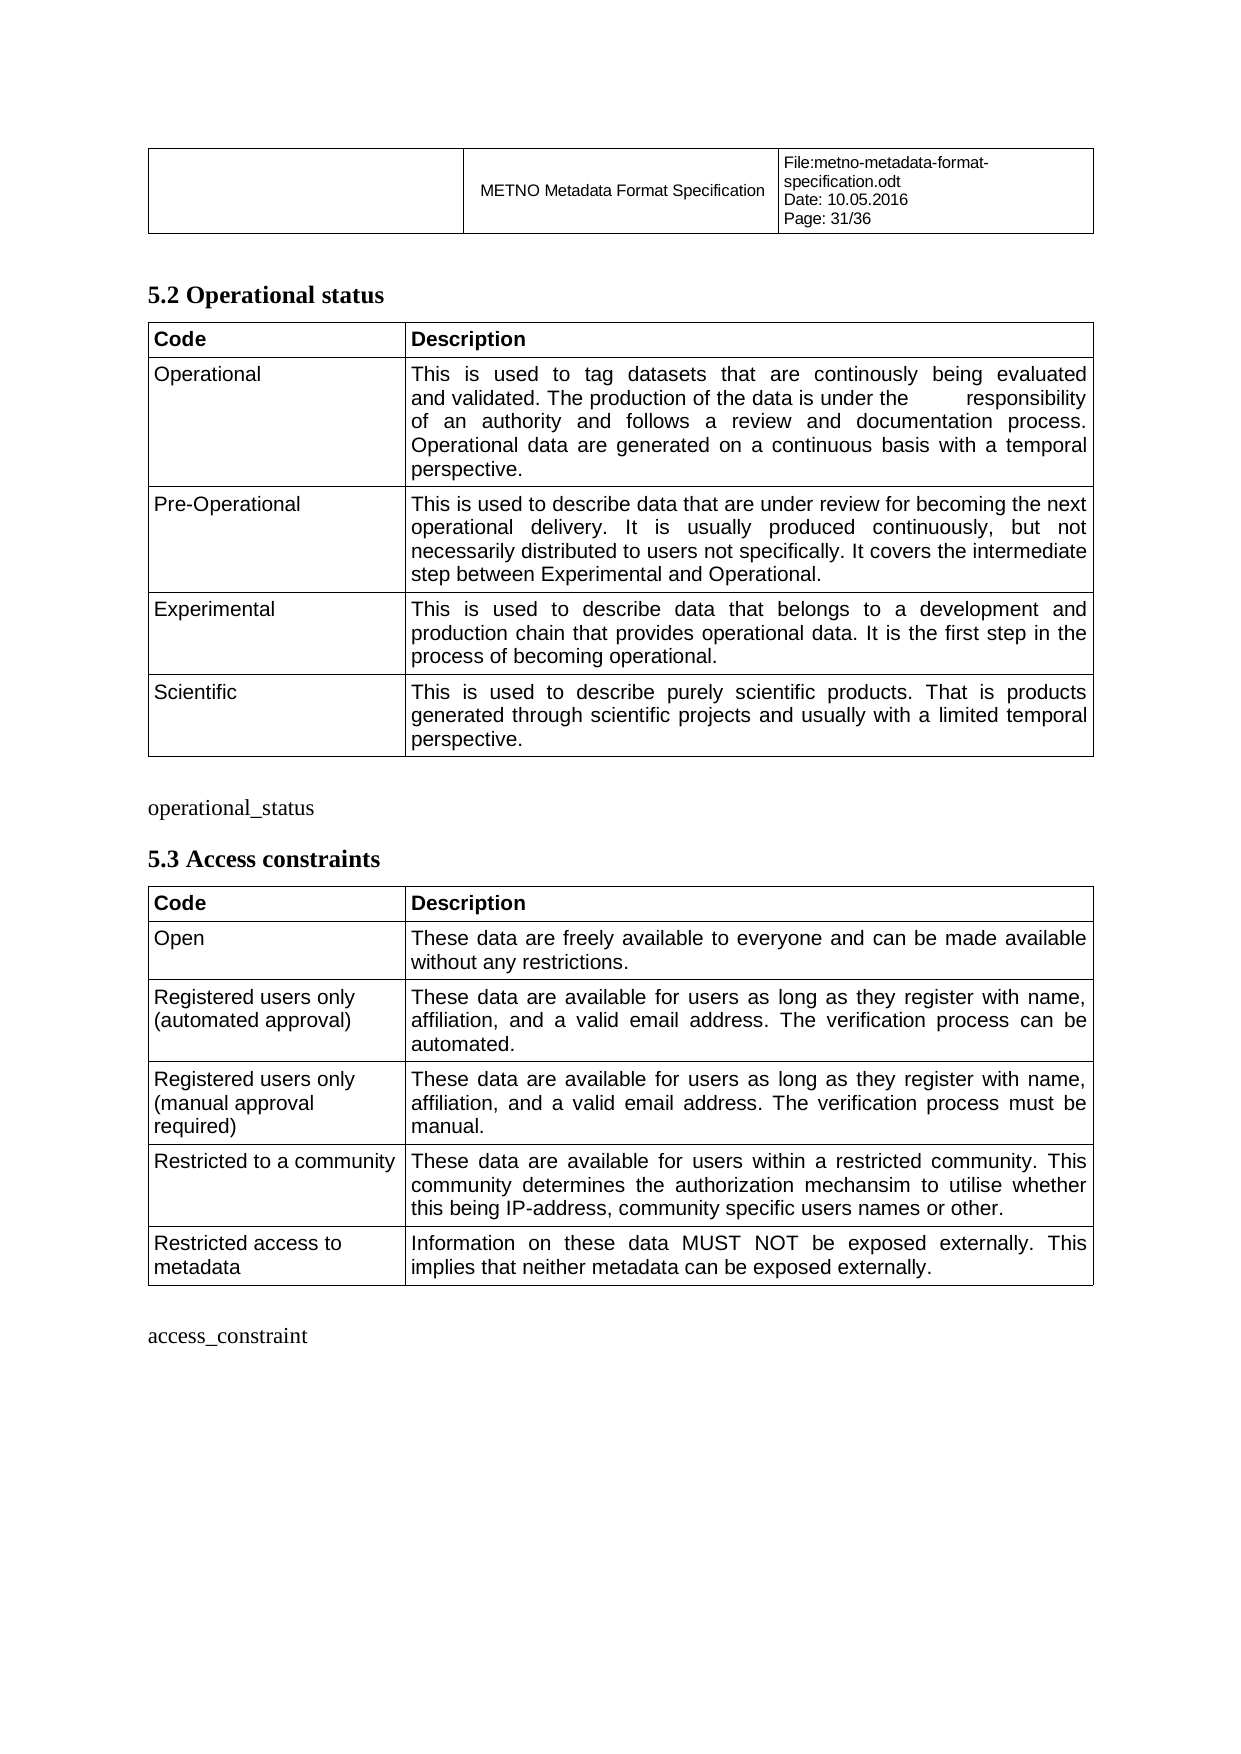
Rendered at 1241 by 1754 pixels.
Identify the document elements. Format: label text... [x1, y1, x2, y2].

table_cell These data are freely available to everyone and can be made available without any restrictions. [406, 922, 1093, 979]
table_cell These data are available for users as long as they register with name, affiliation, and a valid email address. The verification process must be manual. [406, 1062, 1093, 1144]
table_cell Restricted access to metadata [149, 1227, 405, 1285]
subtitle Operational status [148, 281, 1093, 309]
table_cell Operational [149, 358, 405, 486]
table_cell This is used to tag datasets that are continously being evaluated and validated. The production of the data is under the responsibility of an authority and follows a review and documentation process. Operational data are generated on a continuous basis with a temporal perspective. [406, 358, 1093, 486]
table_header Code [149, 887, 405, 921]
table_cell These data are available for users within a restricted community. This community determines the authorization mechansim to utilise whether this being IP-address, community specific users names or other. [406, 1145, 1093, 1226]
table_cell This is used to describe purely scientific products. That is products generated through scientific projects and usually with a limited temporal perspective. [406, 675, 1093, 756]
table_cell This is used to describe data that belongs to a development and production chain that provides operational data. It is the first step in the process of becoming operational. [406, 593, 1093, 674]
table_cell Registered users only (manual approval required) [149, 1062, 405, 1144]
table_cell Open [149, 922, 405, 979]
table_cell Pre-Operational [149, 487, 405, 592]
table_cell Registered users only (automated approval) [149, 980, 405, 1061]
table_header Code [149, 323, 405, 357]
text operational_status [148, 794, 1093, 820]
text access_constraint [148, 1323, 1093, 1348]
table_header Description [406, 887, 1093, 921]
table_cell Experimental [149, 593, 405, 674]
table_cell Scientific [149, 675, 405, 756]
table_cell Restricted to a community [149, 1145, 405, 1226]
table_header Description [406, 323, 1093, 357]
table_cell These data are available for users as long as they register with name, affiliation, and a valid email address. The verification process can be automated. [406, 980, 1093, 1061]
subtitle Access constraints [148, 845, 1093, 873]
table_cell This is used to describe data that are under review for becoming the next operational delivery. It is usually produced continuously, but not necessarily distributed to users not specifically. It covers the intermediate step between Experimental and Operational. [406, 487, 1093, 592]
table_cell Information on these data MUST NOT be exposed externally. This implies that neither metadata can be exposed externally. [406, 1227, 1093, 1285]
